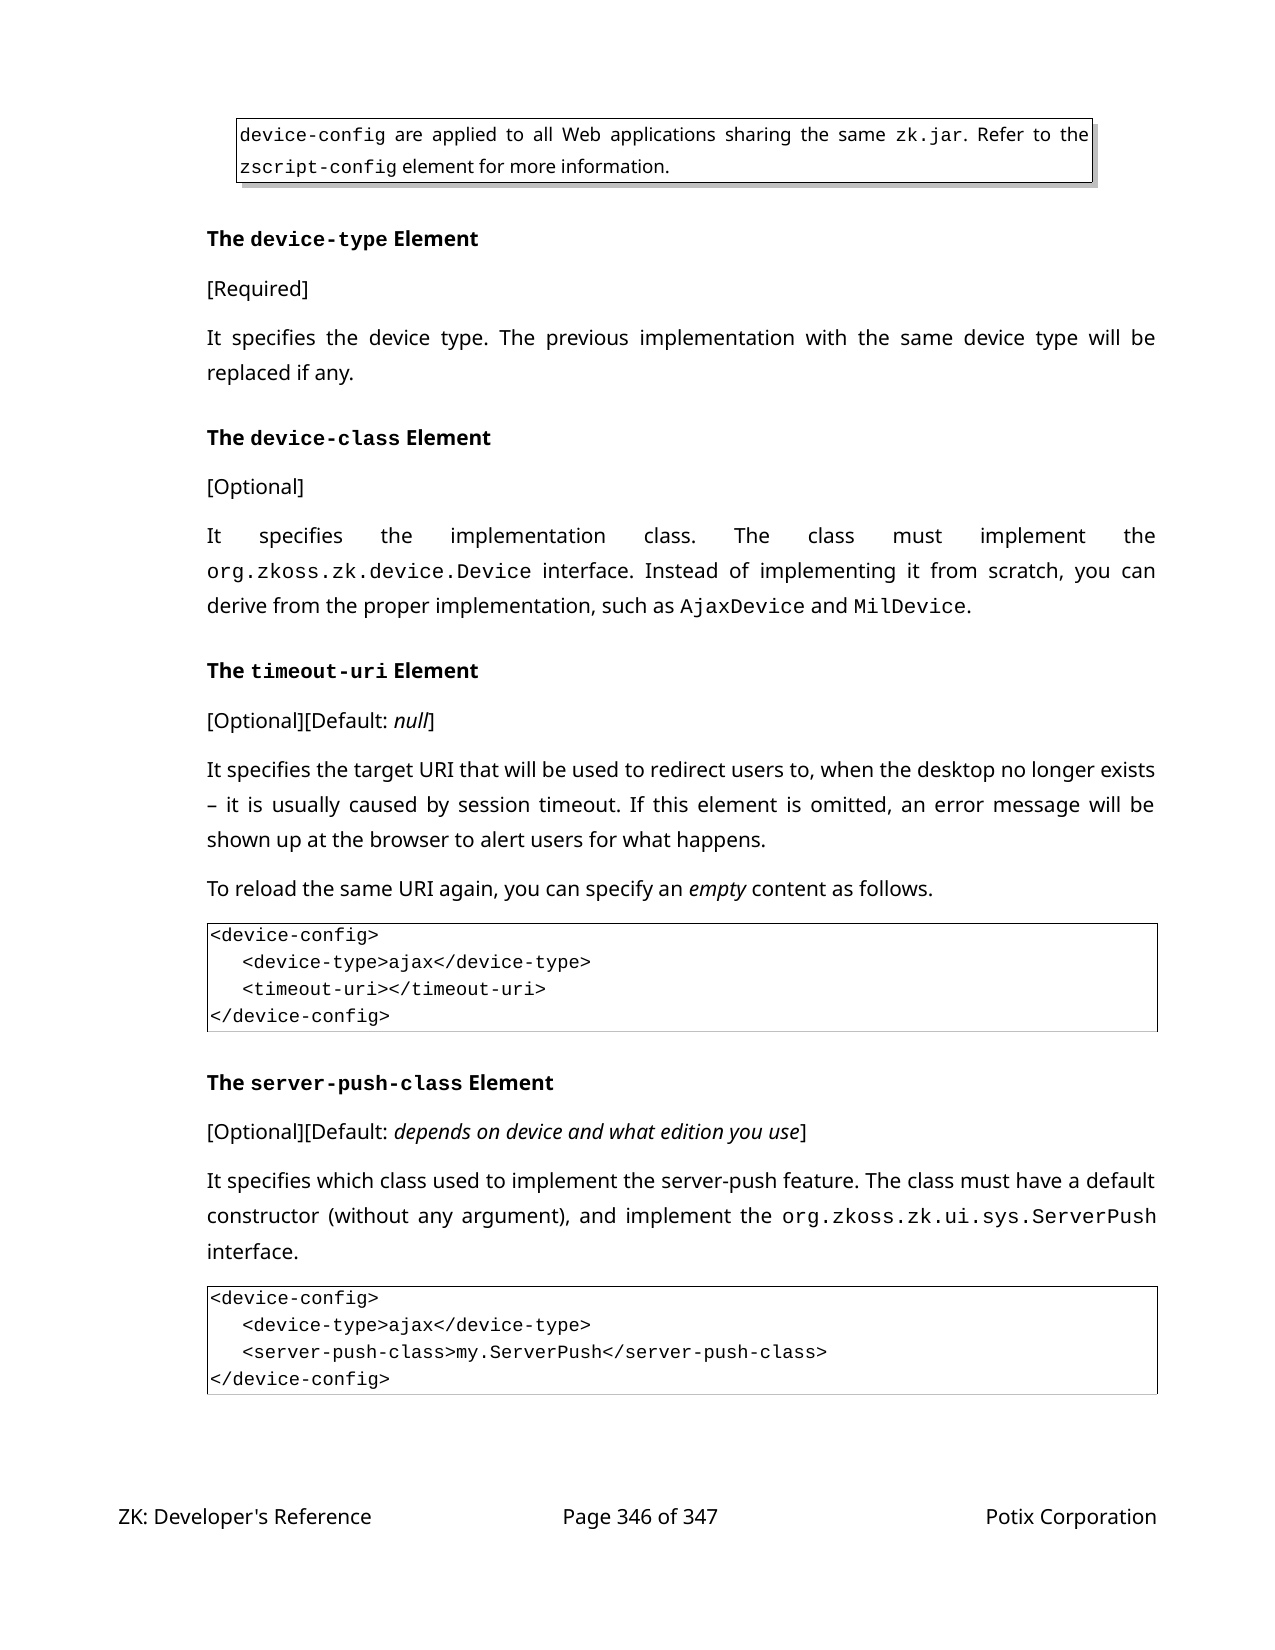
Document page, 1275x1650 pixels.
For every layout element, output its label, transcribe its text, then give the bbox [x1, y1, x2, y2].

text [Optional][Default: depends on device and what edition you use] [207, 1117, 1157, 1146]
subtitle The timeout-uri Element [207, 657, 1157, 685]
text </device-config> [208, 1367, 1157, 1394]
text <device-config> [208, 1287, 1157, 1310]
text <timeout-uri></timeout-uri> [208, 977, 1157, 1001]
text It specifies the target URI that will be used to redirect users to, when the desktop no longer exists – it is usually caused by session timeout. If this element is omitted, an error message will be shown up at the browser to alert users for what happens. [207, 755, 1157, 853]
text </device-config> [208, 1004, 1157, 1031]
subtitle The server-push-class Element [207, 1068, 1157, 1097]
text To reload the same URI again, you can specify an empty content as follows. [207, 874, 1157, 902]
text It specifies the implementation class. The class must implement the org.zkoss.zk.device.Device interface. Instead of implementing it from scratch, you can derive from the proper implementation, such as AjaxDevice and MilDevice. [207, 521, 1157, 620]
text [Optional][Default: null] [207, 706, 1157, 734]
text [Optional] [207, 472, 1157, 500]
text It specifies which class used to implement the server-push feature. The class must have a default constructor (without any argument), and implement the org.zkoss.zk.ui.sys.ServerPush interface. [207, 1166, 1157, 1265]
text <device-type>ajax</device-type> [208, 950, 1157, 974]
subtitle The device-type Element [207, 224, 1157, 253]
text <device-config> [208, 924, 1157, 947]
subtitle The device-class Element [207, 423, 1157, 451]
text <device-type>ajax</device-type> <server-push-class>my.ServerPush</server-push-class> [208, 1313, 1157, 1364]
text [Required] [207, 274, 1157, 302]
text device-config are applied to all Web applications sharing the same zk.jar. Refer to the zscript-config element for more information. [237, 119, 1092, 182]
text It specifies the device type. The previous implementation with the same device type will be replaced if any. [207, 323, 1157, 386]
